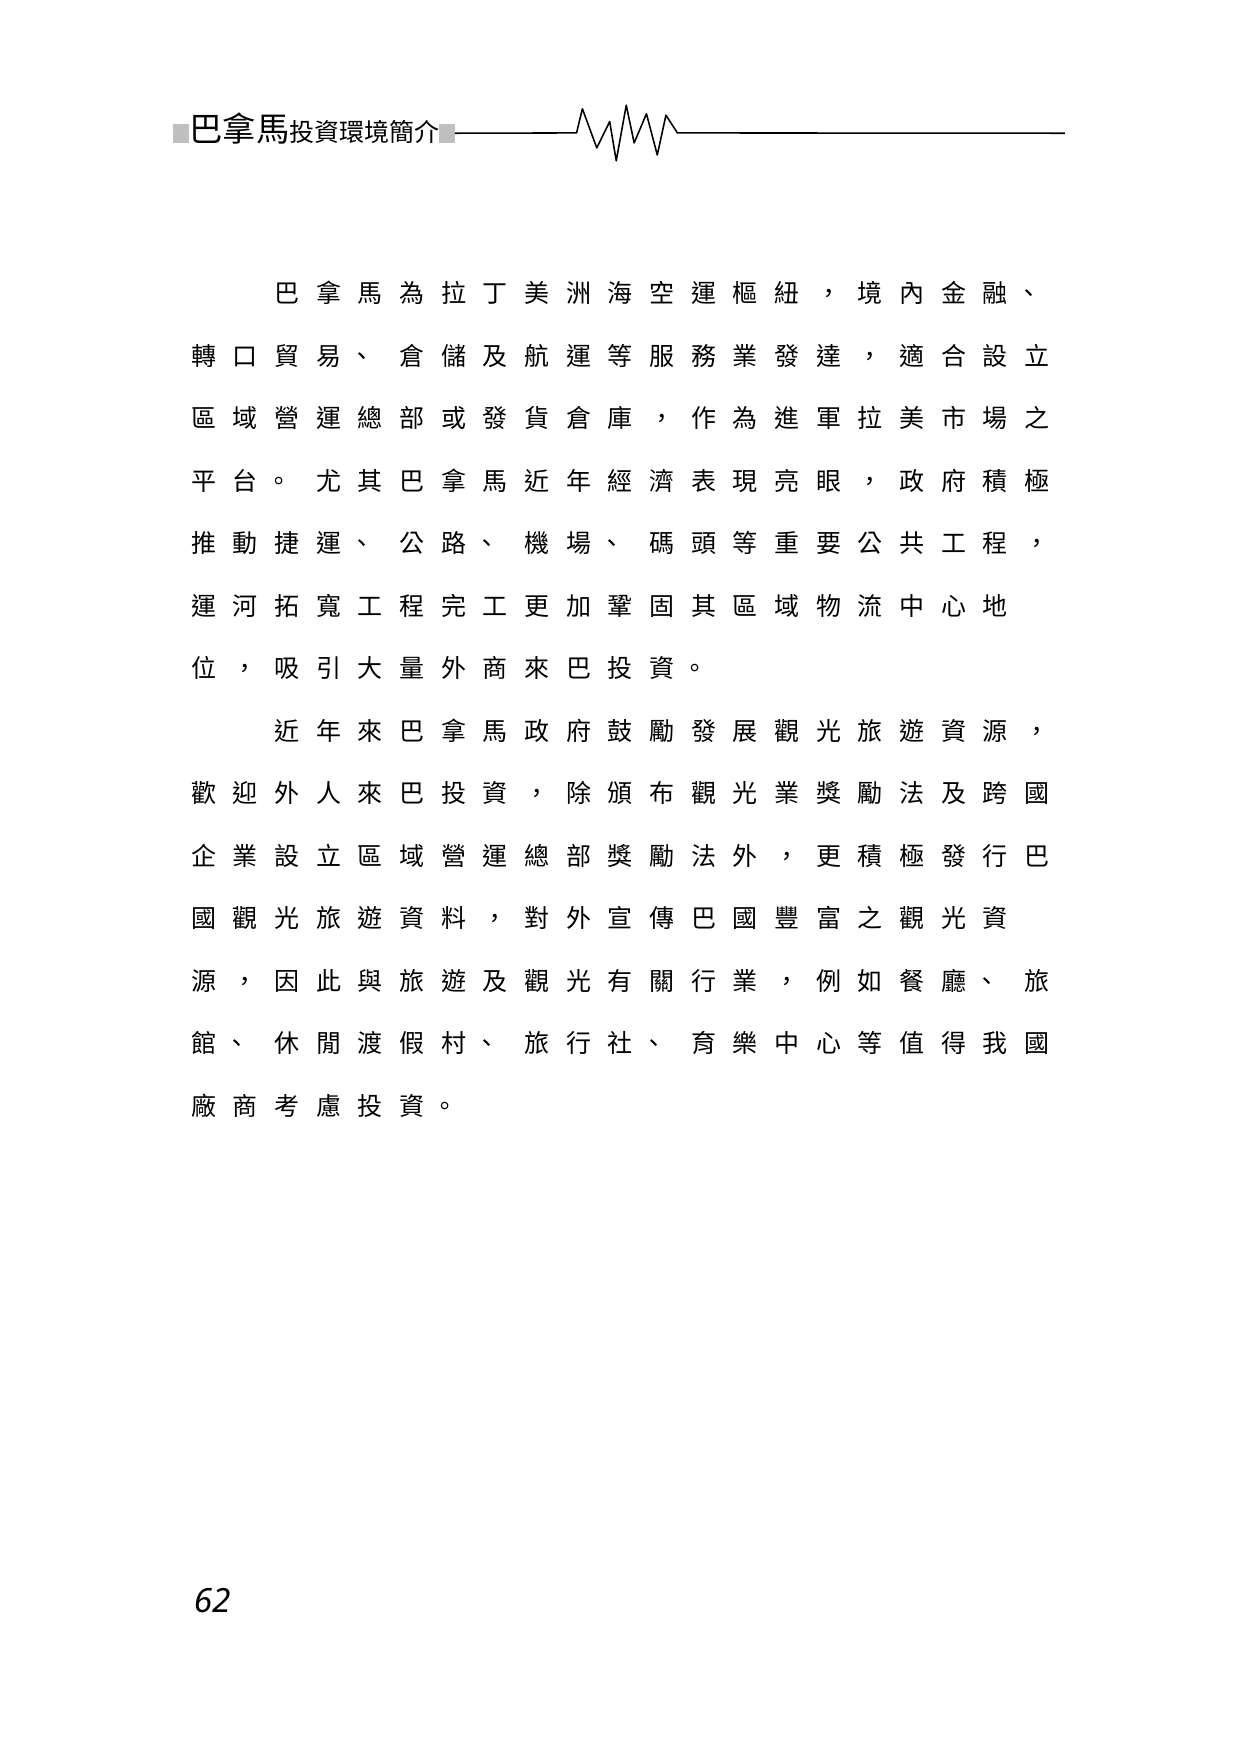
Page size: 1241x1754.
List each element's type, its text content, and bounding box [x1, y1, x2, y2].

text 近年來巴拿馬政府鼓勵發展觀光旅遊資源，歡迎外人來巴投資，除頒布觀光業獎勵法及跨國企業設立區域營運總部獎勵法外，更積極發行巴國觀光旅遊資料，對外宣傳巴國豐富之觀光資源，因此與旅遊及觀光有關行業，例如餐廳、旅館、休閒渡假村、旅行社、育樂中心等值得我國廠商考慮投資。 [183, 688, 1058, 1125]
text 巴拿馬為拉丁美洲海空運樞紐，境內金融、轉口貿易、倉儲及航運等服務業發達，適合設立區域營運總部或發貨倉庫，作為進軍拉美市場之平台。尤其巴拿馬近年經濟表現亮眼，政府積極推動捷運、公路、機場、碼頭等重要公共工程，運河拓寬工程完工更加鞏固其區域物流中心地位，吸引大量外商來巴投資。 [183, 250, 1058, 688]
